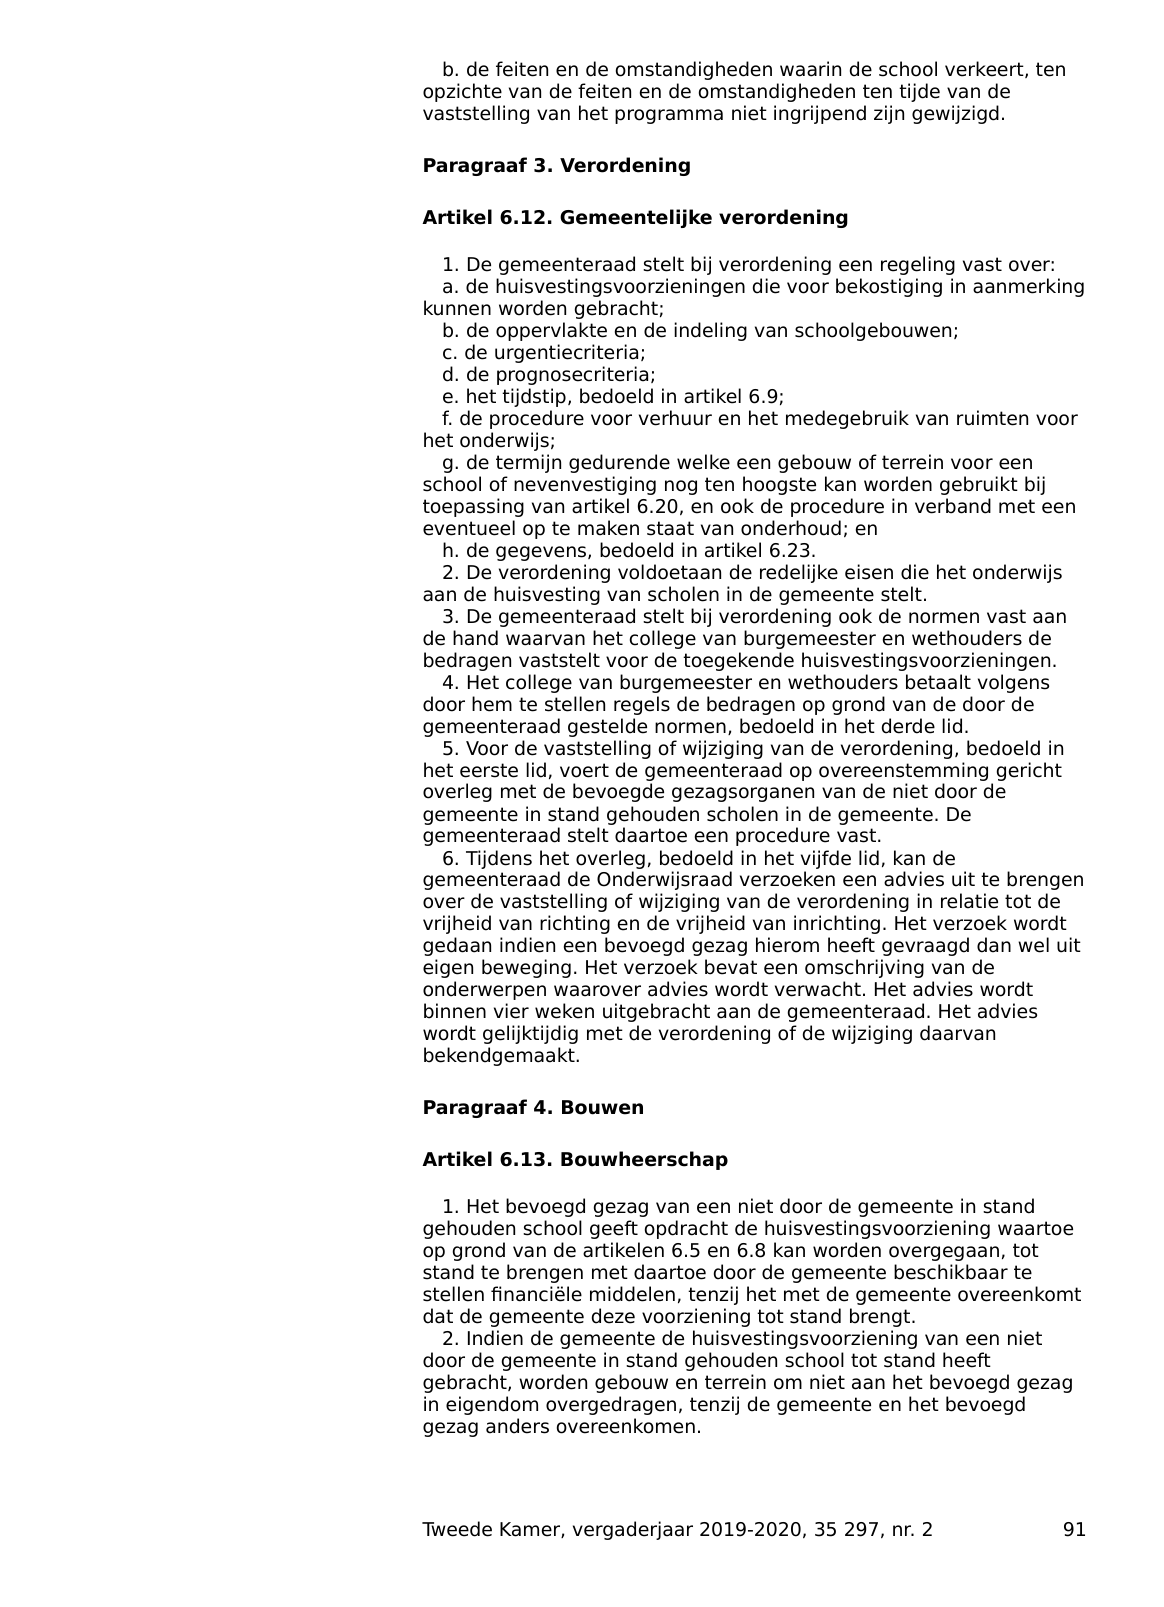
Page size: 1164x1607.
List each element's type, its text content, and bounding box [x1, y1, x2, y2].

text a. de huisvestingsvoorzieningen die voor bekostiging in aanmerking kunnen worden gebracht; [422, 276, 1087, 320]
text 6. Tijdens het overleg, bedoeld in het vijfde lid, kan de gemeenteraad de Onderwijsraad verzoeken een advies uit te brengen over de vaststelling of wijziging van de verordening in relatie tot de vrijheid van richting en de vrijheid van inrichting. Het verzoek wordt gedaan indien een bevoegd gezag hierom heeft gevraagd dan wel uit eigen beweging. Het verzoek bevat een omschrijving van de onderwerpen waarover advies wordt verwacht. Het advies wordt binnen vier weken uitgebracht aan de gemeenteraad. Het advies wordt gelijktijdig met de verordening of de wijziging daarvan bekendgemaakt. [422, 847, 1087, 1067]
text 3. De gemeenteraad stelt bij verordening ook de normen vast aan de hand waarvan het college van burgemeester en wethouders de bedragen vaststelt voor de toegekende huisvestingsvoorzieningen. [422, 606, 1087, 672]
text 1. Het bevoegd gezag van een niet door de gemeente in stand gehouden school geeft opdracht de huisvestingsvoorziening waartoe op grond van de artikelen 6.5 en 6.8 kan worden overgegaan, tot stand te brengen met daartoe door de gemeente beschikbaar te stellen financiële middelen, tenzij het met de gemeente overeenkomt dat de gemeente deze voorziening tot stand brengt. [422, 1196, 1087, 1328]
text 2. Indien de gemeente de huisvestingsvoorziening van een niet door de gemeente in stand gehouden school tot stand heeft gebracht, worden gebouw en terrein om niet aan het bevoegd gezag in eigendom overgedragen, tenzij de gemeente en het bevoegd gezag anders overeenkomen. [422, 1328, 1087, 1438]
subtitle Paragraaf 4. Bouwen [422, 1097, 1087, 1119]
text 2. De verordening voldoetaan de redelijke eisen die het onderwijs aan de huisvesting van scholen in de gemeente stelt. [422, 562, 1087, 606]
text e. het tijdstip, bedoeld in artikel 6.9; [422, 386, 1087, 408]
text g. de termijn gedurende welke een gebouw of terrein voor een school of nevenvestiging nog ten hoogste kan worden gebruikt bij toepassing van artikel 6.20, en ook de procedure in verband met een eventueel op te maken staat van onderhoud; en [422, 452, 1087, 540]
text c. de urgentiecriteria; [422, 342, 1087, 364]
text 5. Voor de vaststelling of wijziging van de verordening, bedoeld in het eerste lid, voert de gemeenteraad op overeenstemming gericht overleg met de bevoegde gezagsorganen van de niet door de gemeente in stand gehouden scholen in de gemeente. De gemeenteraad stelt daartoe een procedure vast. [422, 737, 1087, 847]
text 4. Het college van burgemeester en wethouders betaalt volgens door hem te stellen regels de bedragen op grond van de door de gemeenteraad gestelde normen, bedoeld in het derde lid. [422, 672, 1087, 737]
text d. de prognosecriteria; [422, 364, 1087, 386]
text f. de procedure voor verhuur en het medegebruik van ruimten voor het onderwijs; [422, 408, 1087, 452]
subtitle Paragraaf 3. Verordening [422, 155, 1087, 177]
subtitle Artikel 6.13. Bouwheerschap [422, 1149, 1087, 1171]
text 1. De gemeenteraad stelt bij verordening een regeling vast over: [422, 254, 1087, 276]
text h. de gegevens, bedoeld in artikel 6.23. [422, 540, 1087, 562]
subtitle Artikel 6.12. Gemeentelijke verordening [422, 207, 1087, 229]
text b. de oppervlakte en de indeling van schoolgebouwen; [422, 320, 1087, 342]
text b. de feiten en de omstandigheden waarin de school verkeert, ten opzichte van de feiten en de omstandigheden ten tijde van de vaststelling van het programma niet ingrijpend zijn gewijzigd. [422, 59, 1087, 125]
